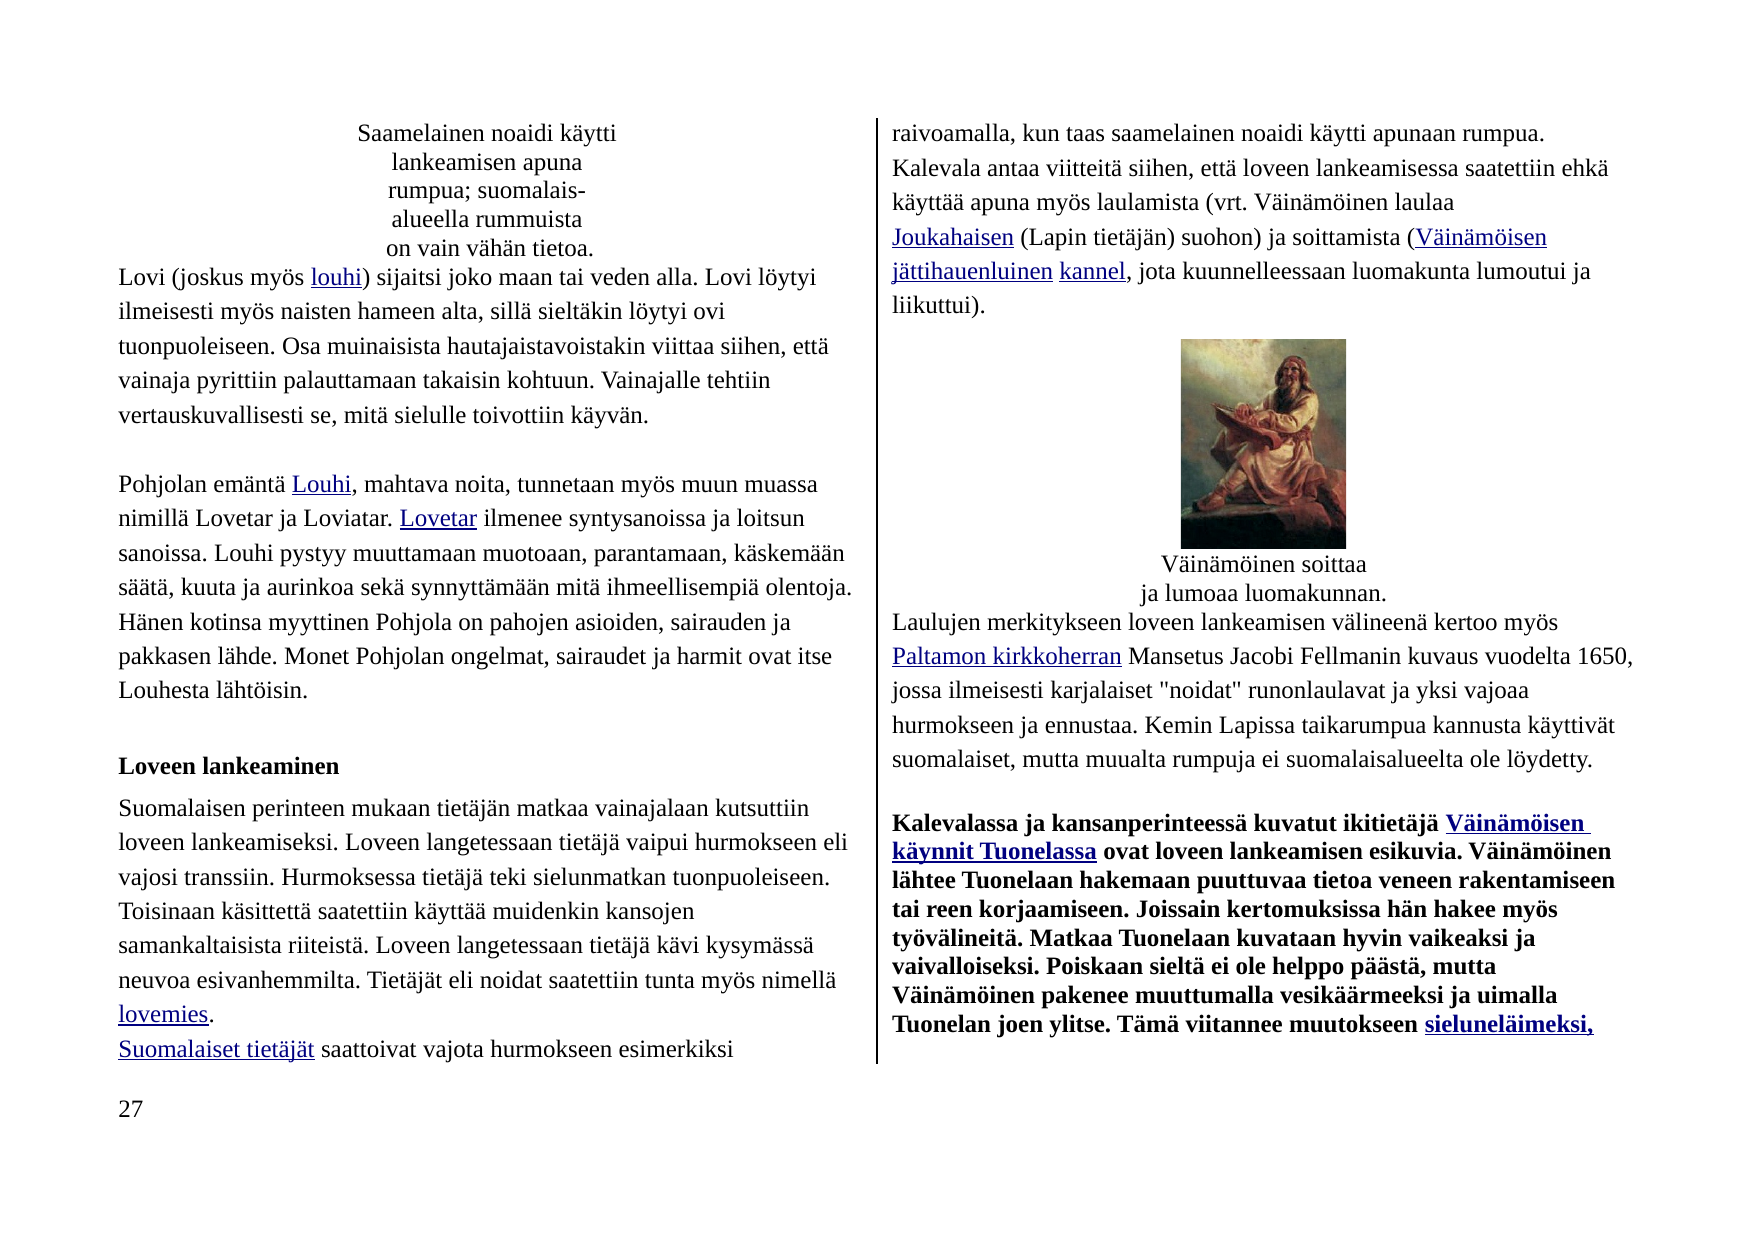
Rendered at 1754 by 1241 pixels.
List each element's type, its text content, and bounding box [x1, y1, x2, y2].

text Suomalaisen perinteen mukaan tietäjän matkaa vainajalaan kutsuttiin loveen lankeamiseksi. Loveen langetessaan tietäjä vaipui hurmokseen eli vajosi transsiin. Hurmoksessa tietäjä teki sielunmatkan tuonpuoleiseen. Toisinaan käsittettä saatettiin käyttää muidenkin kansojen samankaltaisista riiteistä. Loveen langetessaan tietäjä kävi kysymässä neuvoa esivanhemmilta. Tietäjät eli noidat saatettiin tunta myös nimellä lovemies. Suomalaiset tietäjät saattoivat vajota hurmokseen esimerkiksi [118, 793, 862, 1063]
picture [1180, 339, 1347, 549]
text Kalevalassa ja kansanperinteessä kuvatut ikitietäjä Väinämöisen käynnit Tuonelassa ovat loveen lankeamisen esikuvia. Väinämöinen lähtee Tuonelaan hakemaan puuttuvaa tietoa veneen rakentamiseen tai reen korjaamiseen. Joissain kertomuksissa hän hakee myös työvälineitä. Matkaa Tuonelaan kuvataan hyvin vaikeaksi ja vaivalloiseksi. Poiskaan sieltä ei ole helppo päästä, mutta Väinämöinen pakenee muuttumalla vesikäärmeeksi ja uimalla Tuonelan joen ylitse. Tämä viitannee muutokseen sieluneläimeksi, [892, 808, 1635, 1038]
text raivoamalla, kun taas saamelainen noaidi käytti apunaan rumpua. Kalevala antaa viitteitä siihen, että loveen lankeamisessa saatettiin ehkä käyttää apuna myös laulamista (vrt. Väinämöinen laulaa Joukahaisen (Lapin tietäjän) suohon) ja soittamista (Väinämöisen jättihauenluinen kannel, jota kuunnelleessaan luomakunta lumoutui ja liikuttui). [892, 118, 1635, 319]
table_cell Saamelainen noaidi käytti lankeamisen apuna rumpua; suomalais- alueella rummuista on vain vähän tietoa. [118, 118, 862, 262]
table_cell Väinämöinen soittaa ja lumoaa luomakunnan. [892, 549, 1635, 607]
table_header [1347, 340, 1635, 549]
table_header [892, 340, 1180, 549]
text Lovi (joskus myös louhi) sijaitsi joko maan tai veden alla. Lovi löytyi ilmeisesti myös naisten hameen alta, sillä sieltäkin löytyi ovi tuonpuoleiseen. Osa muinaisista hautajaistavoistakin viittaa siihen, että vainaja pyrittiin palauttamaan takaisin kohtuun. Vainajalle tehtiin vertauskuvallisesti se, mitä sielulle toivottiin käyvän. Pohjolan emäntä Louhi, mahtava noita, tunnetaan myös muun muassa nimillä Lovetar ja Loviatar. Lovetar ilmenee syntysanoissa ja loitsun sanoissa. Louhi pystyy muuttamaan muotoaan, parantamaan, käskemään säätä, kuuta ja aurinkoa sekä synnyttämään mitä ihmeellisempiä olentoja. Hänen kotinsa myyttinen Pohjola on pahojen asioiden, sairauden ja pakkasen lähde. Monet Pohjolan ongelmat, sairaudet ja harmit ovat itse Louhesta lähtöisin. [118, 262, 862, 704]
subtitle Loveen lankeaminen [118, 751, 862, 780]
text Laulujen merkitykseen loveen lankeamisen välineenä kertoo myös Paltamon kirkkoherran Mansetus Jacobi Fellmanin kuvaus vuodelta 1650, jossa ilmeisesti karjalaiset "noidat" runonlaulavat ja yksi vajoaa hurmokseen ja ennustaa. Kemin Lapissa taikarumpua kannusta käyttivät suomalaiset, mutta muualta rumpuja ei suomalaisalueelta ole löydetty. [892, 607, 1635, 773]
